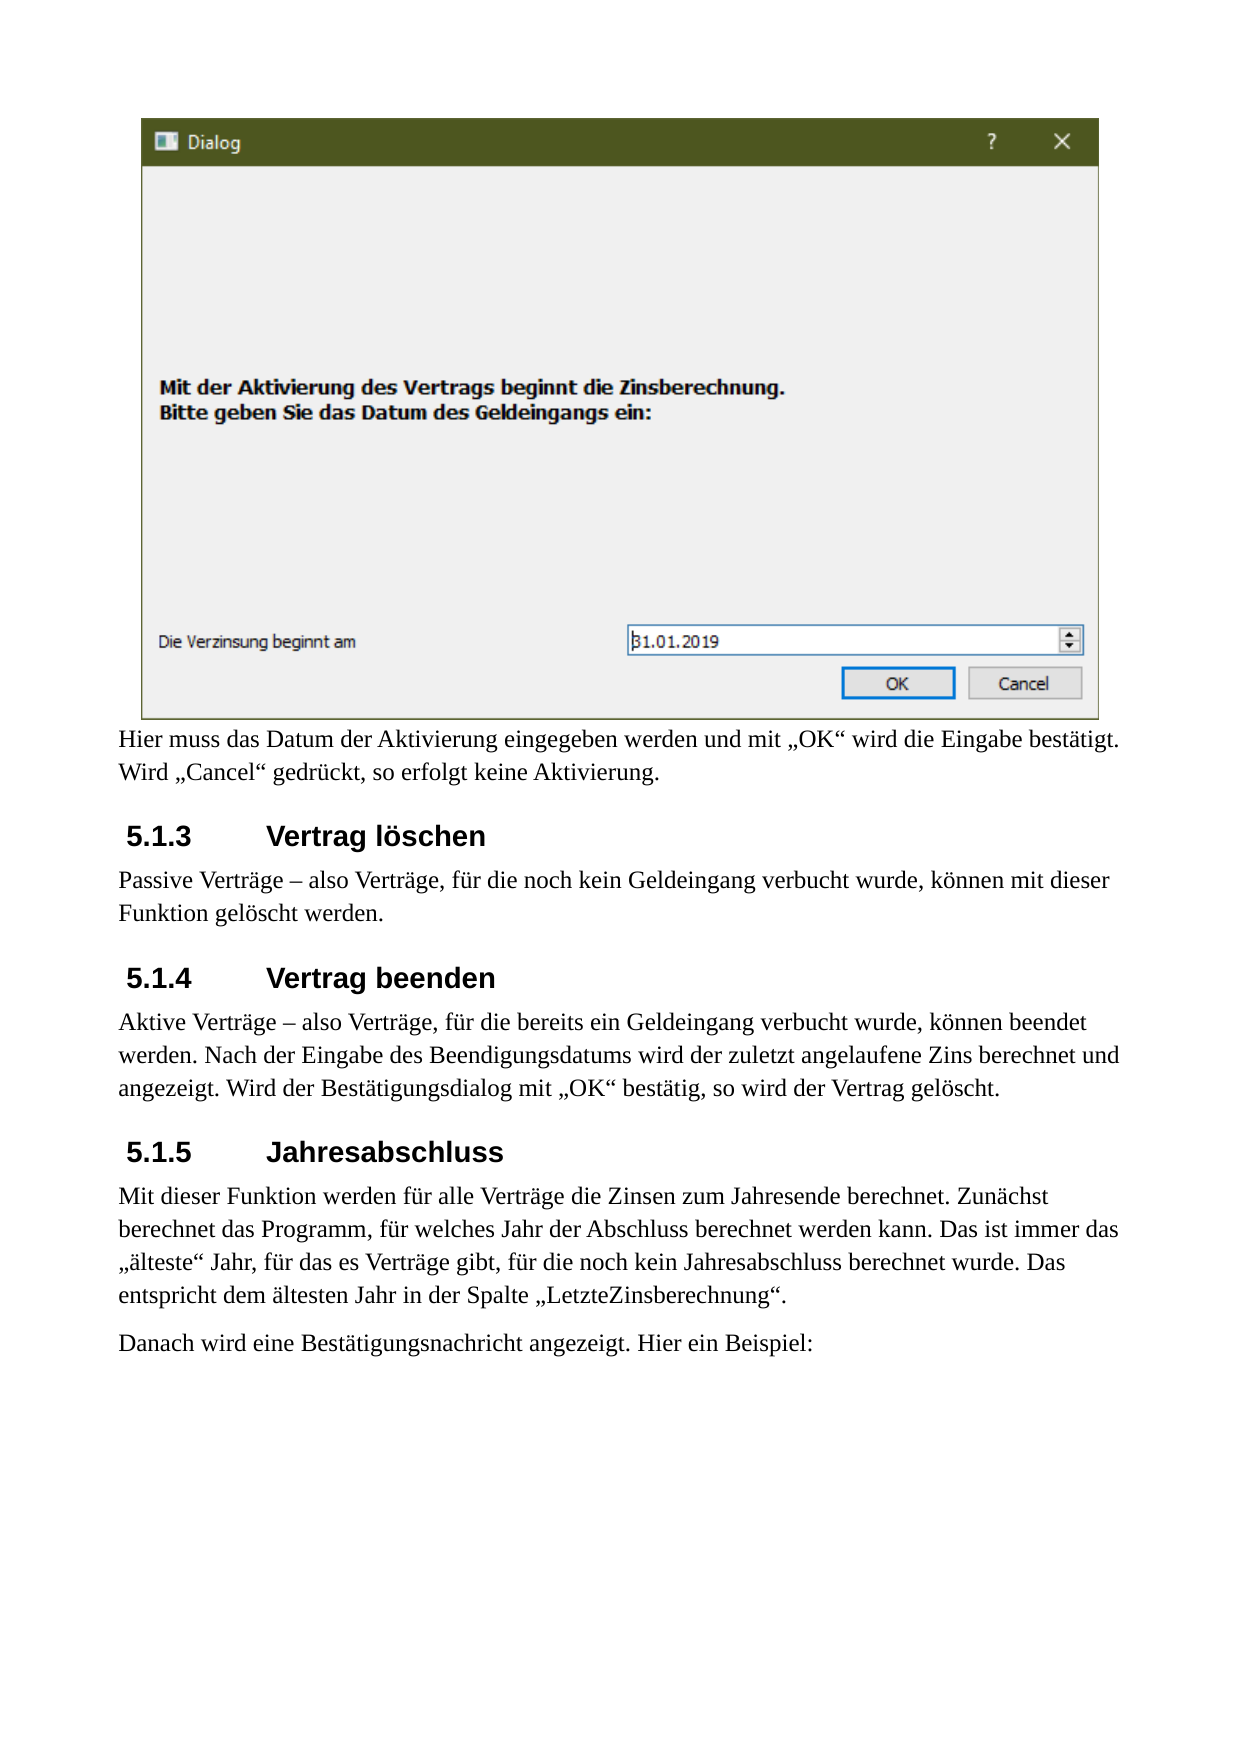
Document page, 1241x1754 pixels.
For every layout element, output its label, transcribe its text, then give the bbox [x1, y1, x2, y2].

text Hier muss das Datum der Aktivierung eingegeben werden und mit „OK“ wird die Eingabe bestätigt. Wird „Cancel“ gedrückt, so erfolgt keine Aktivierung. [118, 720, 1122, 786]
text Danach wird eine Bestätigungsnachricht angezeigt. Hier ein Beispiel: [118, 1328, 1122, 1357]
subtitle Vertrag beenden [118, 961, 1122, 994]
text Passive Verträge – also Verträge, für die noch kein Geldeingang verbucht wurde, können mit dieser Funktion gelöscht werden. [118, 865, 1122, 927]
subtitle Vertrag löschen [118, 819, 1122, 853]
picture [141, 118, 1099, 720]
subtitle Jahresabschluss [118, 1135, 1122, 1169]
text Mit dieser Funktion werden für alle Verträge die Zinsen zum Jahresende berechnet. Zunächst berechnet das Programm, für welches Jahr der Abschluss berechnet werden kann. Das ist immer das „älteste“ Jahr, für das es Verträge gibt, für die noch kein Jahresabschluss berechnet wurde. Das entspricht dem ältesten Jahr in der Spalte „LetzteZinsberechnung“. [118, 1181, 1122, 1309]
text Aktive Verträge – also Verträge, für die bereits ein Geldeingang verbucht wurde, können beendet werden. Nach der Eingabe des Beendigungsdatums wird der zuletzt angelaufene Zins berechnet und angezeigt. Wird der Bestätigungsdialog mit „OK“ bestätig, so wird der Vertrag gelöscht. [118, 1007, 1122, 1102]
